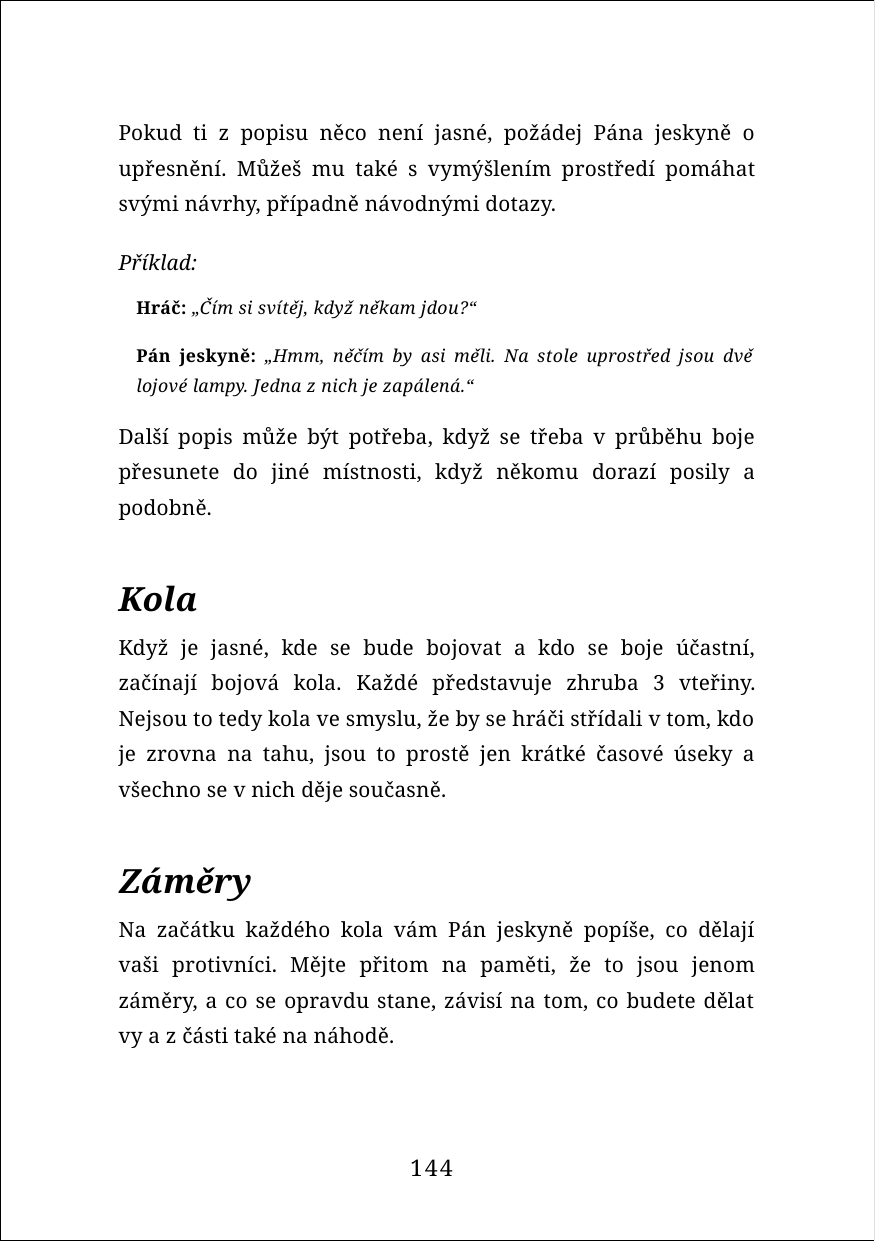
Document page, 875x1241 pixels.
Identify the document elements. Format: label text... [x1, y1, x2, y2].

text Pán jeskyně: „Hmm, něčím by asi měli. Na stole uprostřed jsou dvě lojové lampy. Jedna z nich je zapálená.“ [136, 344, 756, 398]
text Hráč: „Čím si svítěj, když někam jdou?“ [136, 296, 756, 320]
text Když je jasné, kde se bude bojovat a kdo se boje účastní, začínají bojová kola. Každé představuje zhruba 3 vteřiny. Nejsou to tedy kola ve smyslu, že by se hráči střídali v tom, kdo je zrovna na tahu, jsou to prostě jen krátké časové úseky a všechno se v nich děje současně. [118, 633, 756, 803]
text Další popis může být potřeba, když se třeba v průběhu boje přesunete do jiné místnosti, když někomu dorazí posily a podobně. [118, 422, 756, 521]
subtitle Záměry [118, 858, 756, 903]
text Na začátku každého kola vám Pán jeskyně popíše, co dělají vaši protivníci. Mějte přitom na paměti, že to jsou jenom záměry, a co se opravdu stane, závisí na tom, co budete dělat vy a z části také na náhodě. [118, 915, 756, 1050]
text Příklad: [118, 248, 756, 277]
subtitle Kola [118, 576, 756, 621]
text Pokud ti z popisu něco není jasné, požádej Pána jeskyně o upřesnění. Můžeš mu také s vymýšlením prostředí pomáhat svými návrhy, případně návodnými dotazy. [118, 118, 756, 218]
